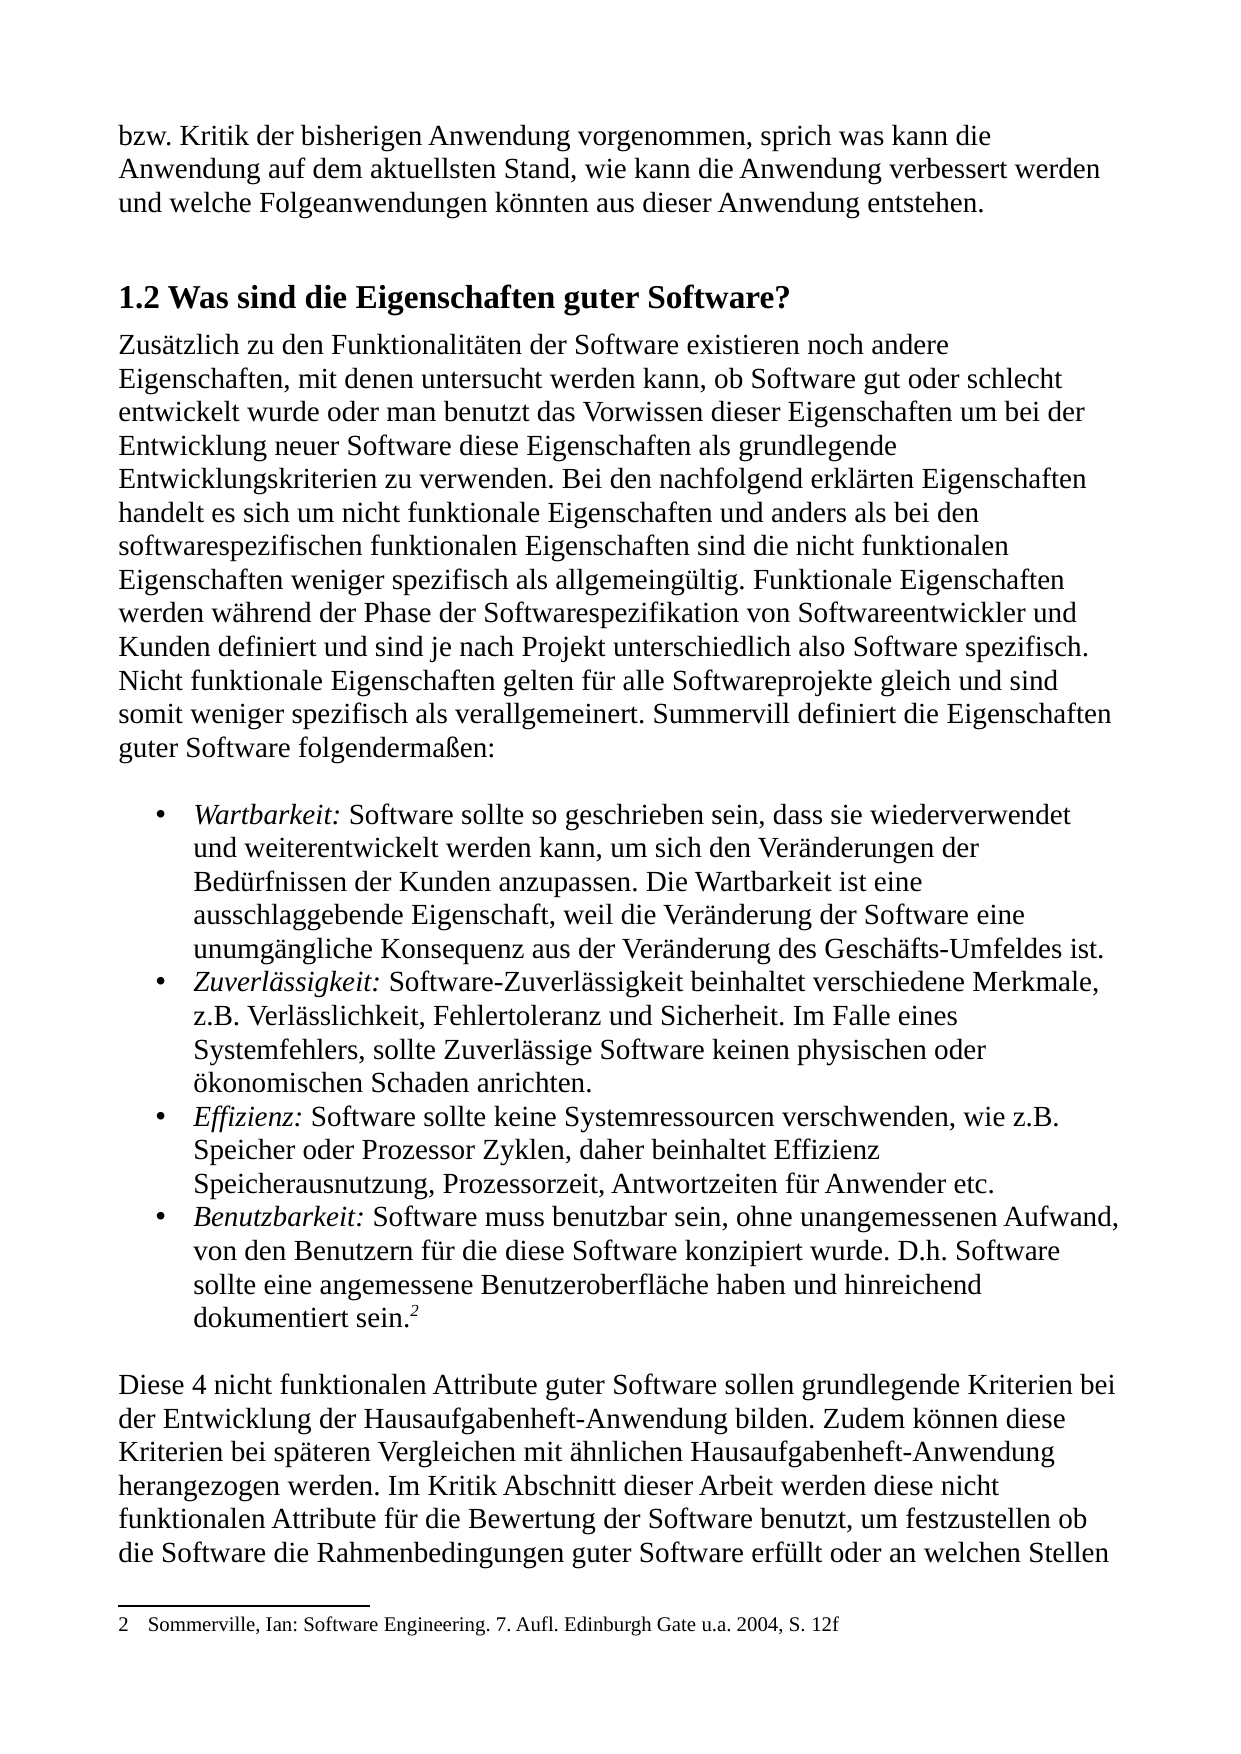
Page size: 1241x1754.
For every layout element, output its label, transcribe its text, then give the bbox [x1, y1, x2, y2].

list Effizienz: Software sollte keine Systemressourcen verschwenden, wie z.B. Speicher oder Prozessor Zyklen, daher beinhaltet Effizienz Speicherausnutzung, Prozessorzeit, Antwortzeiten für Anwender etc. [156, 1099, 1122, 1199]
text Zusätzlich zu den Funktionalitäten der Software existieren noch andere Eigenschaften, mit denen untersucht werden kann, ob Software gut oder schlecht entwickelt wurde oder man benutzt das Vorwissen dieser Eigenschaften um bei der Entwicklung neuer Software diese Eigenschaften als grundlegende Entwicklungskriterien zu verwenden. Bei den nachfolgend erklärten Eigenschaften handelt es sich um nicht funktionale Eigenschaften und anders als bei den softwarespezifischen funktionalen Eigenschaften sind die nicht funktionalen Eigenschaften weniger spezifisch als allgemeingültig. Funktionale Eigenschaften werden während der Phase der Softwarespezifikation von Softwareentwickler und Kunden definiert und sind je nach Projekt unterschiedlich also Software spezifisch. Nicht funktionale Eigenschaften gelten für alle Softwareprojekte gleich und sind somit weniger spezifisch als verallgemeinert. Summervill definiert die Eigenschaften guter Software folgendermaßen: [118, 327, 1122, 763]
list Benutzbarkeit: Software muss benutzbar sein, ohne unangemessenen Aufwand, von den Benutzern für die diese Software konzipiert wurde. D.h. Software sollte eine angemessene Benutzeroberfläche haben und hinreichend dokumentiert sein. [156, 1199, 1122, 1334]
text Diese 4 nicht funktionalen Attribute guter Software sollen grundlegende Kriterien bei der Entwicklung der Hausaufgabenheft-Anwendung bilden. Zudem können diese Kriterien bei späteren Vergleichen mit ähnlichen Hausaufgabenheft-Anwendung herangezogen werden. Im Kritik Abschnitt dieser Arbeit werden diese nicht funktionalen Attribute für die Bewertung der Software benutzt, um festzustellen ob die Software die Rahmenbedingungen guter Software erfüllt oder an welchen Stellen [118, 1367, 1122, 1569]
list Zuverlässigkeit: Software-Zuverlässigkeit beinhaltet verschiedene Merkmale, z.B. Verlässlichkeit, Fehlertoleranz und Sicherheit. Im Falle eines Systemfehlers, sollte Zuverlässige Software keinen physischen oder ökonomischen Schaden anrichten. [156, 964, 1122, 1099]
list Wartbarkeit: Software sollte so geschrieben sein, dass sie wiederverwendet und weiterentwickelt werden kann, um sich den Veränderungen der Bedürfnissen der Kunden anzupassen. Die Wartbarkeit ist eine ausschlaggebende Eigenschaft, weil die Veränderung der Software eine unumgängliche Konsequenz aus der Veränderung des Geschäfts-Umfeldes ist. [156, 797, 1122, 964]
text bzw. Kritik der bisherigen Anwendung vorgenommen, sprich was kann die Anwendung auf dem aktuellsten Stand, wie kann die Anwendung verbessert werden und welche Folgeanwendungen könnten aus dieser Anwendung entstehen. [118, 118, 1122, 219]
subtitle 1.2 Was sind die Eigenschaften guter Software? [118, 277, 1122, 315]
list Sommerville, Ian: Software Engineering. 7. Aufl. Edinburgh Gate u.a. 2004, S. 12f [118, 1612, 1122, 1636]
